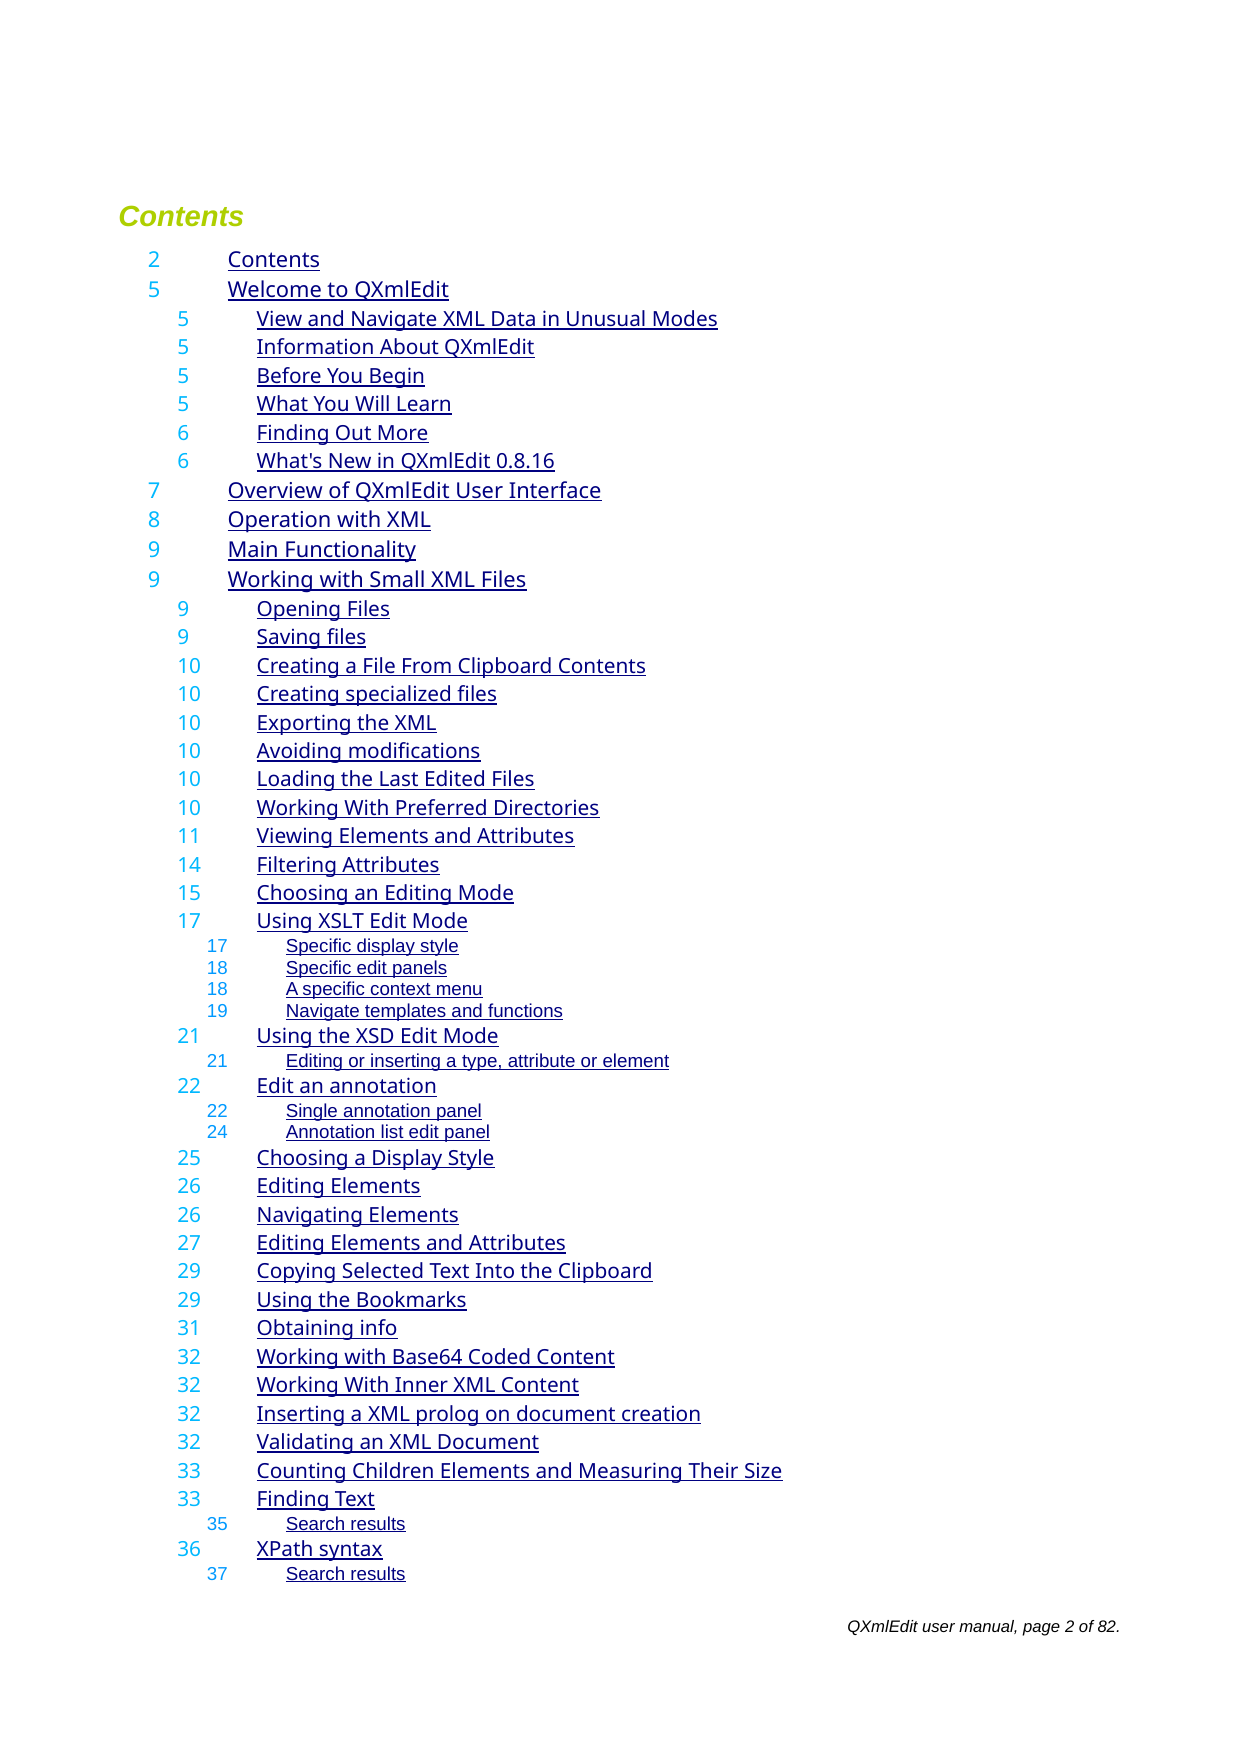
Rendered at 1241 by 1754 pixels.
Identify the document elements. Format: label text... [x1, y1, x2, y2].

text 7 Overview of QXmlEdit User Interface [148, 475, 1122, 504]
text 36 XPath syntax [177, 1534, 1122, 1563]
text 33 Finding Text [177, 1484, 1122, 1513]
text 32 Inserting a XML prolog on document creation [177, 1399, 1122, 1427]
text 37 Search results [207, 1563, 1122, 1584]
text 25 Choosing a Display Style [177, 1143, 1122, 1171]
text 29 Copying Selected Text Into the Clipboard [177, 1257, 1122, 1285]
text 18 A specific context menu [207, 978, 1122, 1000]
text 5 Information About QXmlEdit [177, 332, 1122, 361]
text 14 Filtering Attributes [177, 850, 1122, 878]
text 15 Choosing an Editing Mode [177, 878, 1122, 907]
text 9 Main Functionality [148, 534, 1122, 564]
text 29 Using the Bookmarks [177, 1285, 1122, 1313]
text 33 Counting Children Elements and Measuring Their Size [177, 1456, 1122, 1484]
text 6 Finding Out More [177, 418, 1122, 446]
text 21 Using the XSD Edit Mode [177, 1021, 1122, 1050]
text 32 Working with Base64 Coded Content [177, 1342, 1122, 1370]
text 10 Exporting the XML [177, 708, 1122, 736]
text 18 Specific edit panels [207, 957, 1122, 978]
text 21 Editing or inserting a type, attribute or element [207, 1050, 1122, 1071]
text 17 Specific display style [207, 935, 1122, 957]
text 19 Navigate templates and functions [207, 1000, 1122, 1021]
text 35 Search results [207, 1513, 1122, 1534]
text 31 Obtaining info [177, 1313, 1122, 1342]
text 10 Working With Preferred Directories [177, 793, 1122, 821]
text 32 Working With Inner XML Content [177, 1370, 1122, 1399]
text 5 View and Navigate XML Data in Unusual Modes [177, 304, 1122, 332]
text 10 Creating specialized files [177, 679, 1122, 708]
text 10 Loading the Last Edited Files [177, 764, 1122, 793]
text 9 Opening Files [177, 594, 1122, 622]
text 6 What's New in QXmlEdit 0.8.16 [177, 446, 1122, 475]
text 10 Avoiding modifications [177, 736, 1122, 764]
text 22 Single annotation panel [207, 1100, 1122, 1121]
text 17 Using XSLT Edit Mode [177, 907, 1122, 935]
text 2 Contents [148, 244, 1122, 274]
text 27 Editing Elements and Attributes [177, 1228, 1122, 1257]
text 9 Saving files [177, 622, 1122, 651]
text 8 Operation with XML [148, 504, 1122, 534]
text 22 Edit an annotation [177, 1071, 1122, 1100]
text 10 Creating a File From Clipboard Contents [177, 651, 1122, 679]
subtitle Contents [118, 198, 1122, 232]
text 5 What You Will Learn [177, 389, 1122, 418]
text 11 Viewing Elements and Attributes [177, 821, 1122, 850]
text 9 Working with Small XML Files [148, 564, 1122, 594]
text 24 Annotation list edit panel [207, 1121, 1122, 1143]
text 26 Editing Elements [177, 1171, 1122, 1200]
text 5 Welcome to QXmlEdit [148, 274, 1122, 304]
text 26 Navigating Elements [177, 1200, 1122, 1228]
text 32 Validating an XML Document [177, 1427, 1122, 1456]
text 5 Before You Begin [177, 361, 1122, 389]
